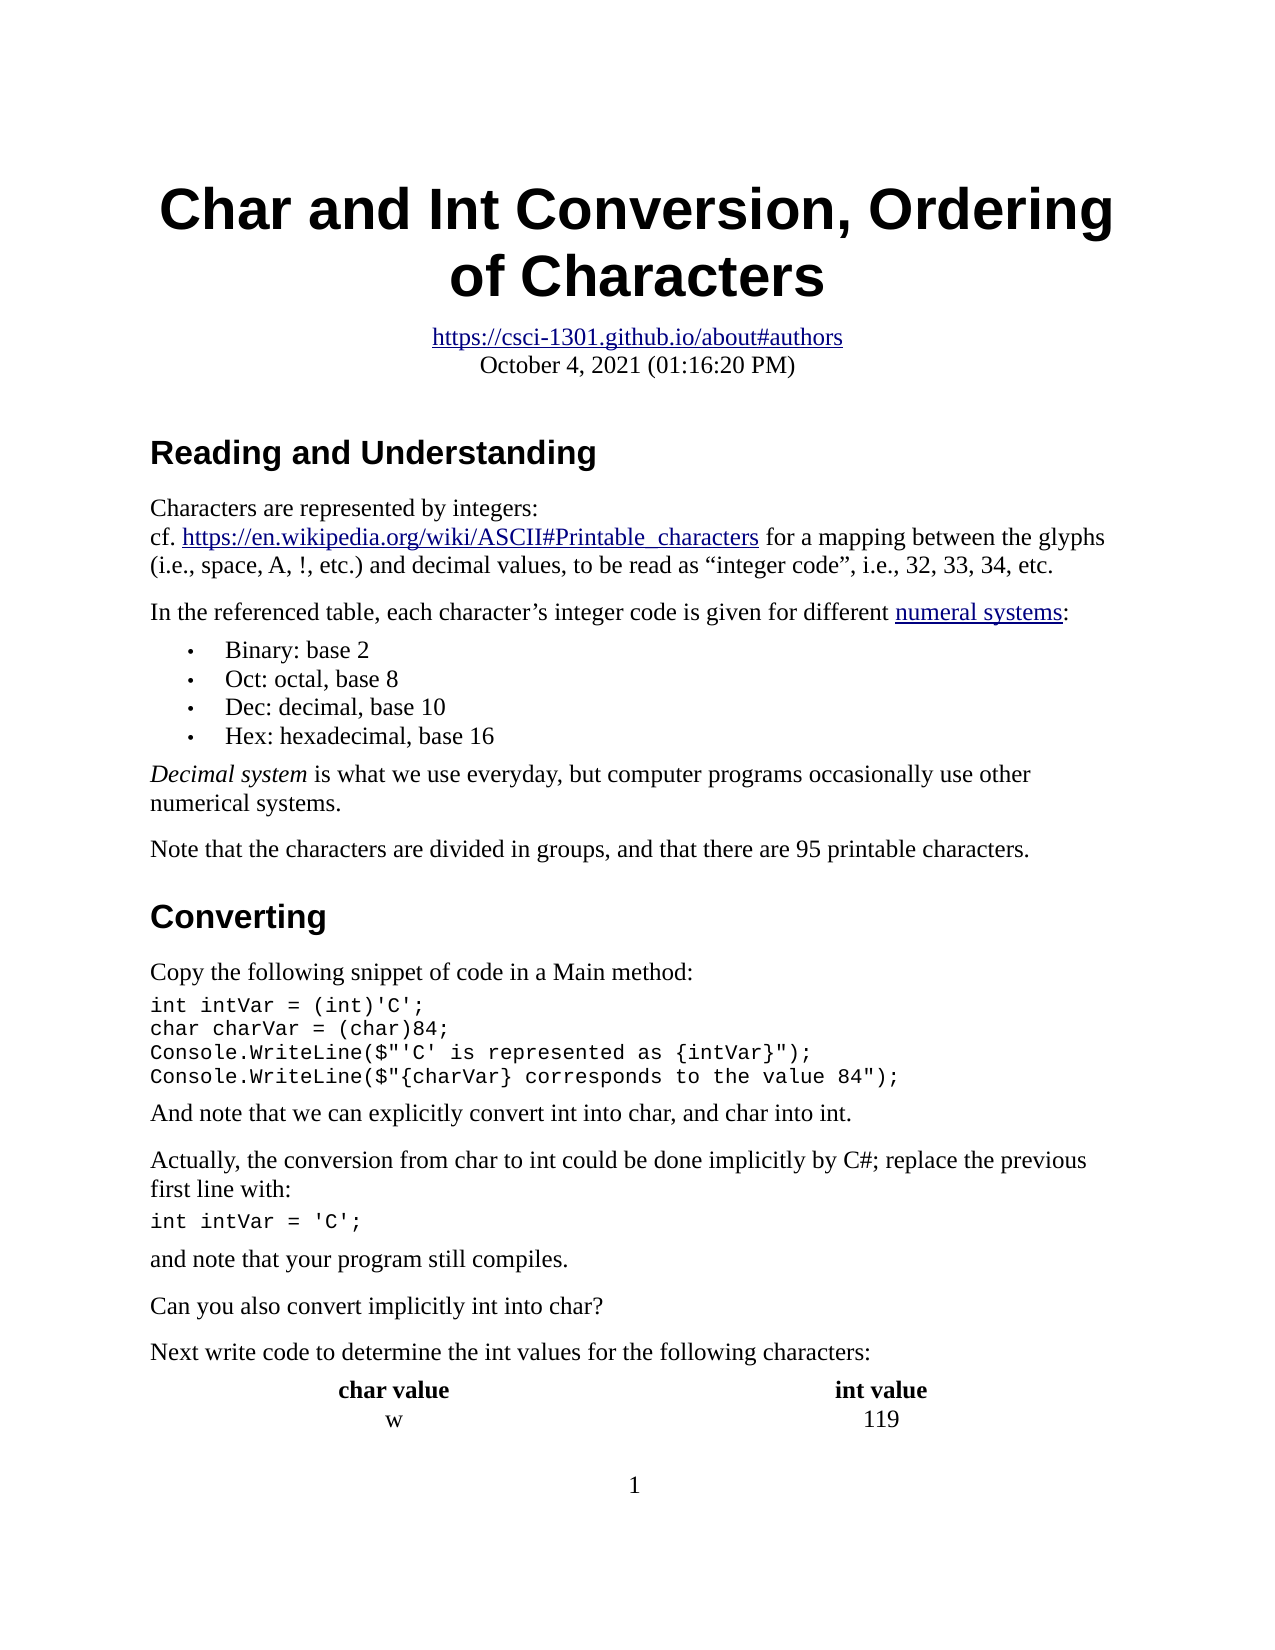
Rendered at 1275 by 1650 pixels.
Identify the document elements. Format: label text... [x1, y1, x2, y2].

text https://csci-1301.github.io/about#authors [150, 322, 1125, 350]
text Note that the characters are divided in groups, and that there are 95 printable characters. [150, 834, 1125, 863]
text In the referenced table, each character’s integer code is given for different numeral systems: [150, 597, 1125, 626]
text Can you also convert implicitly int into char? [150, 1291, 1125, 1319]
text Copy the following snippet of code in a Main method: [150, 957, 1125, 986]
list Dec: decimal, base 10 [187, 692, 1125, 721]
text Decimal system is what we use everyday, but computer programs occasionally use other numerical systems. [150, 759, 1125, 816]
subtitle Reading and Understanding [150, 433, 1125, 472]
list Binary: base 2 [187, 635, 1125, 664]
text Actually, the conversion from char to int could be done implicitly by C#; replace the previous first line with: [150, 1145, 1125, 1202]
text October 4, 2021 (01:16:20 PM) [150, 350, 1125, 379]
list Hex: hexadecimal, base 16 [187, 721, 1125, 750]
text char charVar = (char)84; [150, 1018, 1125, 1042]
table_header int value [638, 1375, 1125, 1404]
text Console.WriteLine($"{charVar} corresponds to the value 84"); [150, 1066, 1125, 1089]
text Console.WriteLine($"'C' is represented as {intVar}"); [150, 1042, 1125, 1066]
text Next write code to determine the int values for the following characters: [150, 1337, 1125, 1366]
table_cell w [150, 1404, 637, 1433]
title Char and Int Conversion, Ordering of Characters [150, 175, 1125, 309]
text int intVar = (int)'C'; [150, 995, 1125, 1018]
table_header char value [150, 1375, 637, 1404]
table_cell 119 [638, 1404, 1125, 1433]
text Characters are represented by integers: cf. https://en.wikipedia.org/wiki/ASCII#Printable_characters for a mapping between the glyphs (i.e., space, A, !, etc.) and decimal values, to be read as “integer code”, i.e., 32, 33, 34, etc. [150, 493, 1125, 579]
text int intVar = 'C'; [150, 1211, 1125, 1235]
text and note that your program still compiles. [150, 1244, 1125, 1273]
text And note that we can explicitly convert int into char, and char into int. [150, 1098, 1125, 1127]
list Oct: octal, base 8 [187, 664, 1125, 692]
subtitle Converting [150, 897, 1125, 936]
